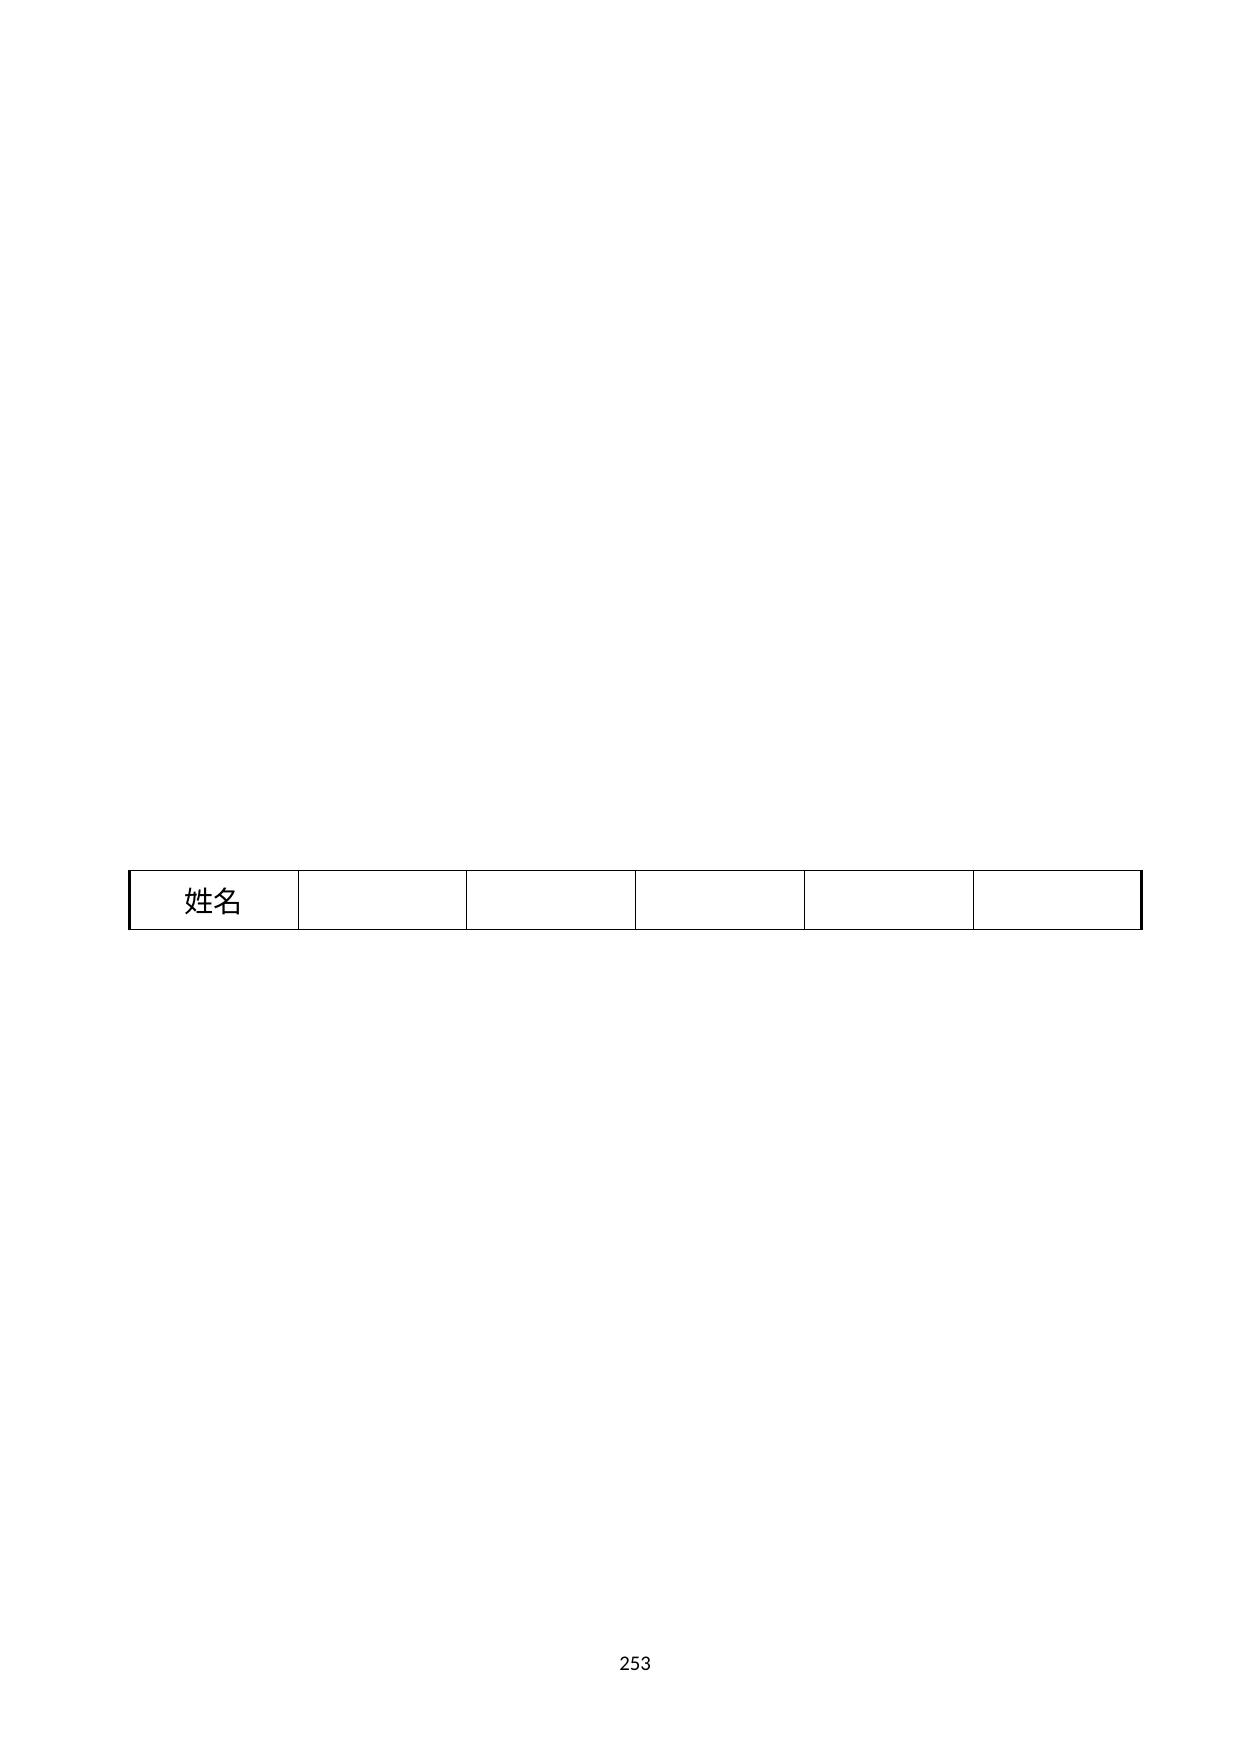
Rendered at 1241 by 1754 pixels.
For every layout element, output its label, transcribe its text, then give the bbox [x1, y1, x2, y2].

table_cell [299, 871, 466, 929]
table_cell [636, 871, 804, 929]
table_cell [805, 871, 973, 929]
table_cell [974, 871, 1140, 929]
table_cell 姓名 [131, 871, 298, 929]
table_cell [467, 871, 635, 929]
